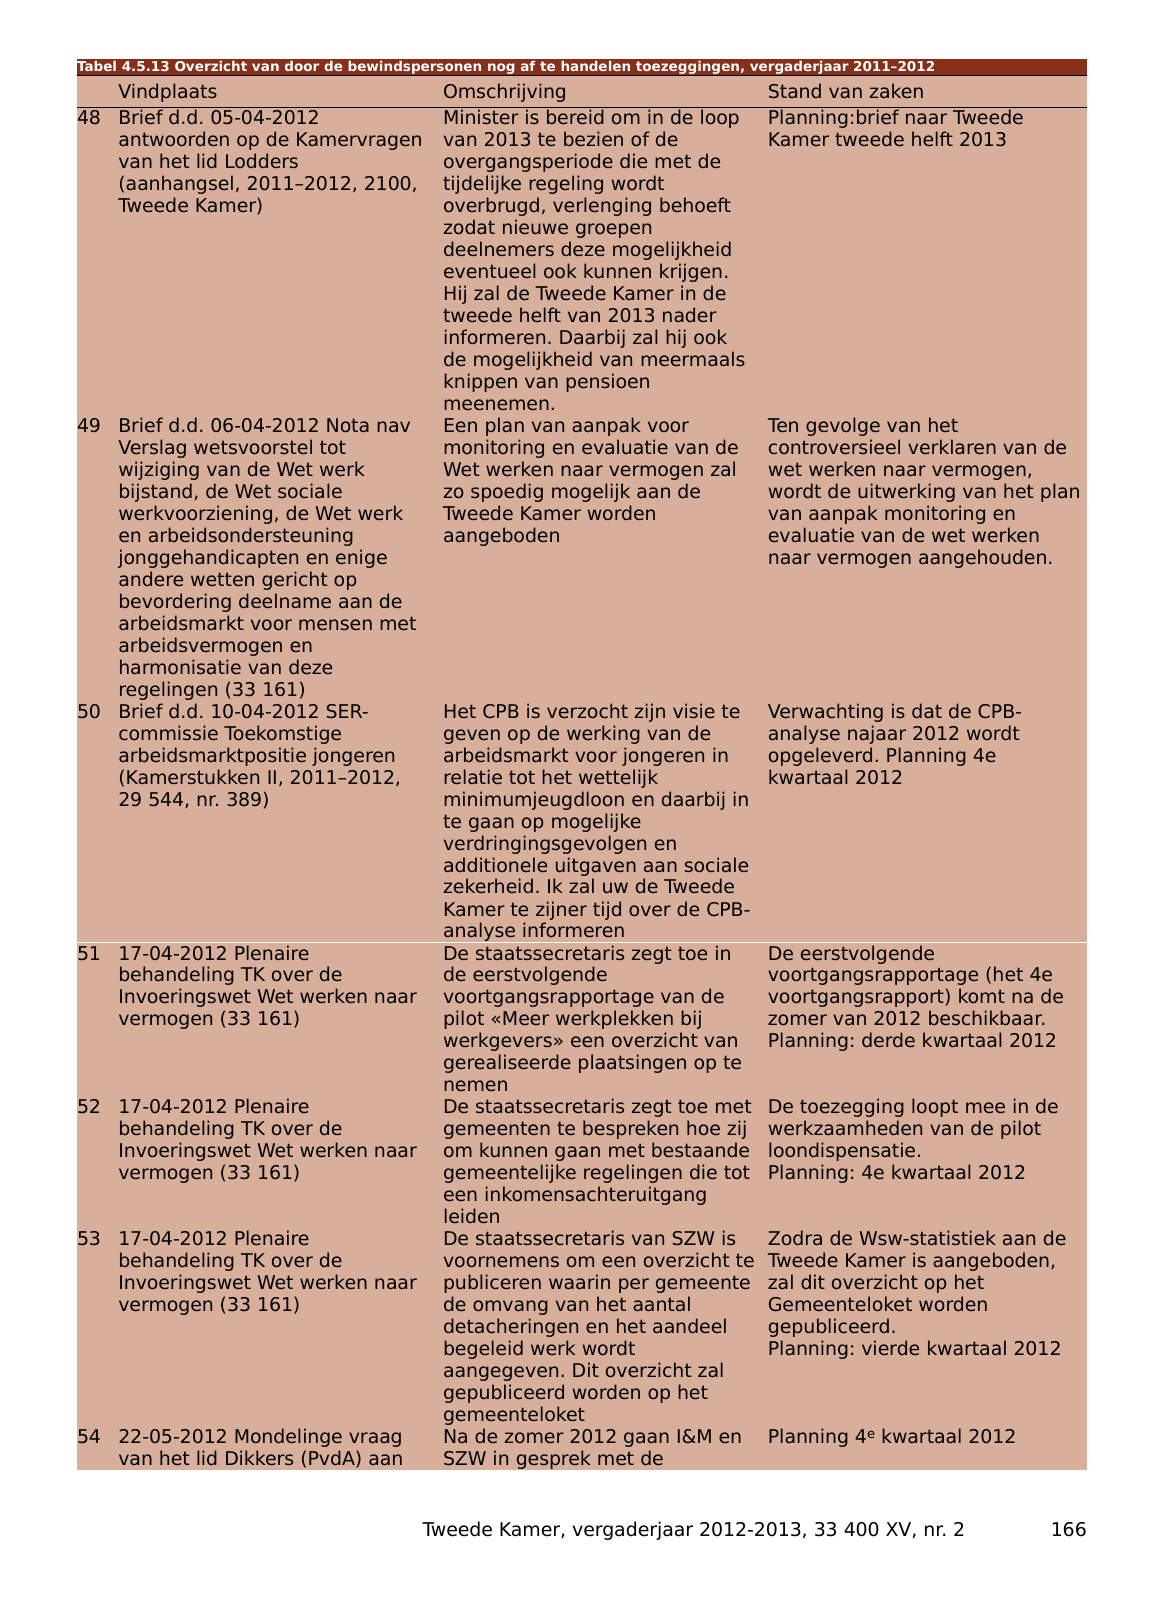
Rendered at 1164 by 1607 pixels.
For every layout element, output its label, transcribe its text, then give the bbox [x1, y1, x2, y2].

table_cell Planning:brief naar Tweede Kamer tweede helft 2013 [762, 108, 1087, 415]
table_cell Omschrijving [437, 76, 762, 107]
table_cell 17-04-2012 Plenaire behandeling TK over de Invoeringswet Wet werken naar vermogen (33 161) [112, 943, 437, 1096]
table_cell De staatssecretaris van SZW is voornemens om een overzicht te publiceren waarin per gemeente de omvang van het aantal detacheringen en het aandeel begeleid werk wordt aangegeven. Dit overzicht zal gepubliceerd worden op het gemeenteloket [437, 1228, 762, 1426]
table_cell Een plan van aanpak voor monitoring en evaluatie van de Wet werken naar vermogen zal zo spoedig mogelijk aan de Tweede Kamer worden aangeboden [437, 415, 762, 701]
table_cell 49 [77, 415, 112, 701]
table_header Tabel 4.5.13 Overzicht van door de bewindspersonen nog af te handelen toezeggingen, vergaderjaar 2011–2012 [77, 59, 1087, 75]
table_cell Stand van zaken [762, 76, 1087, 107]
table_cell Brief d.d. 06-04-2012 Nota nav Verslag wetsvoorstel tot wijziging van de Wet werk bijstand, de Wet sociale werkvoorziening, de Wet werk en arbeidsondersteuning jonggehandicapten en enige andere wetten gericht op bevordering deelname aan de arbeidsmarkt voor mensen met arbeidsvermogen en harmonisatie van deze regelingen (33 161) [112, 415, 437, 701]
table_cell 48 [77, 108, 112, 415]
table_cell Brief d.d. 10-04-2012 SER-commissie Toekomstige arbeidsmarktpositie jongeren (Kamerstukken II, 2011–2012, 29 544, nr. 389) [112, 701, 437, 942]
table_cell Zodra de Wsw-statistiek aan de Tweede Kamer is aangeboden, zal dit overzicht op het Gemeenteloket worden gepubliceerd. Planning: vierde kwartaal 2012 [762, 1228, 1087, 1426]
table_cell De eerstvolgende voortgangsrapportage (het 4e voortgangsrapport) komt na de zomer van 2012 beschikbaar. Planning: derde kwartaal 2012 [762, 943, 1087, 1096]
table_cell 52 [77, 1096, 112, 1228]
table_cell Verwachting is dat de CPB-analyse najaar 2012 wordt opgeleverd. Planning 4e kwartaal 2012 [762, 701, 1087, 942]
table_cell Brief d.d. 05-04-2012 antwoorden op de Kamervragen van het lid Lodders (aanhangsel, 2011–2012, 2100, Tweede Kamer) [112, 108, 437, 415]
table_cell Het CPB is verzocht zijn visie te geven op de werking van de arbeidsmarkt voor jongeren in relatie tot het wettelijk minimumjeugdloon en daarbij in te gaan op mogelijke verdringingsgevolgen en additionele uitgaven aan sociale zekerheid. Ik zal uw de Tweede Kamer te zijner tijd over de CPB-analyse informeren [437, 701, 762, 942]
table_cell 53 [77, 1228, 112, 1426]
table_cell De staatssecretaris zegt toe in de eerstvolgende voortgangsrapportage van de pilot «Meer werkplekken bij werkgevers» een overzicht van gerealiseerde plaatsingen op te nemen [437, 943, 762, 1096]
table_cell De staatssecretaris zegt toe met gemeenten te bespreken hoe zij om kunnen gaan met bestaande gemeentelijke regelingen die tot een inkomensachteruitgang leiden [437, 1096, 762, 1228]
table_cell 22-05-2012 Mondelinge vraag van het lid Dikkers (PvdA) aan [112, 1426, 437, 1470]
table_cell 17-04-2012 Plenaire behandeling TK over de Invoeringswet Wet werken naar vermogen (33 161) [112, 1096, 437, 1228]
table_cell 17-04-2012 Plenaire behandeling TK over de Invoeringswet Wet werken naar vermogen (33 161) [112, 1228, 437, 1426]
table_cell Vindplaats [112, 76, 437, 107]
table_cell 50 [77, 701, 112, 942]
table_cell Ten gevolge van het controversieel verklaren van de wet werken naar vermogen, wordt de uitwerking van het plan van aanpak monitoring en evaluatie van de wet werken naar vermogen aangehouden. [762, 415, 1087, 701]
table_cell De toezegging loopt mee in de werkzaamheden van de pilot loondispensatie. Planning: 4e kwartaal 2012 [762, 1096, 1087, 1228]
table_cell Minister is bereid om in de loop van 2013 te bezien of de overgangsperiode die met de tijdelijke regeling wordt overbrugd, verlenging behoeft zodat nieuwe groepen deelnemers deze mogelijkheid eventueel ook kunnen krijgen. Hij zal de Tweede Kamer in de tweede helft van 2013 nader informeren. Daarbij zal hij ook de mogelijkheid van meermaals knippen van pensioen meenemen. [437, 108, 762, 415]
table_cell [77, 76, 112, 107]
table_cell 54 [77, 1426, 112, 1470]
table_cell Planning 4e kwartaal 2012 [762, 1426, 1087, 1470]
table_cell Na de zomer 2012 gaan I&M en SZW in gesprek met de [437, 1426, 762, 1470]
table_cell 51 [77, 943, 112, 1096]
